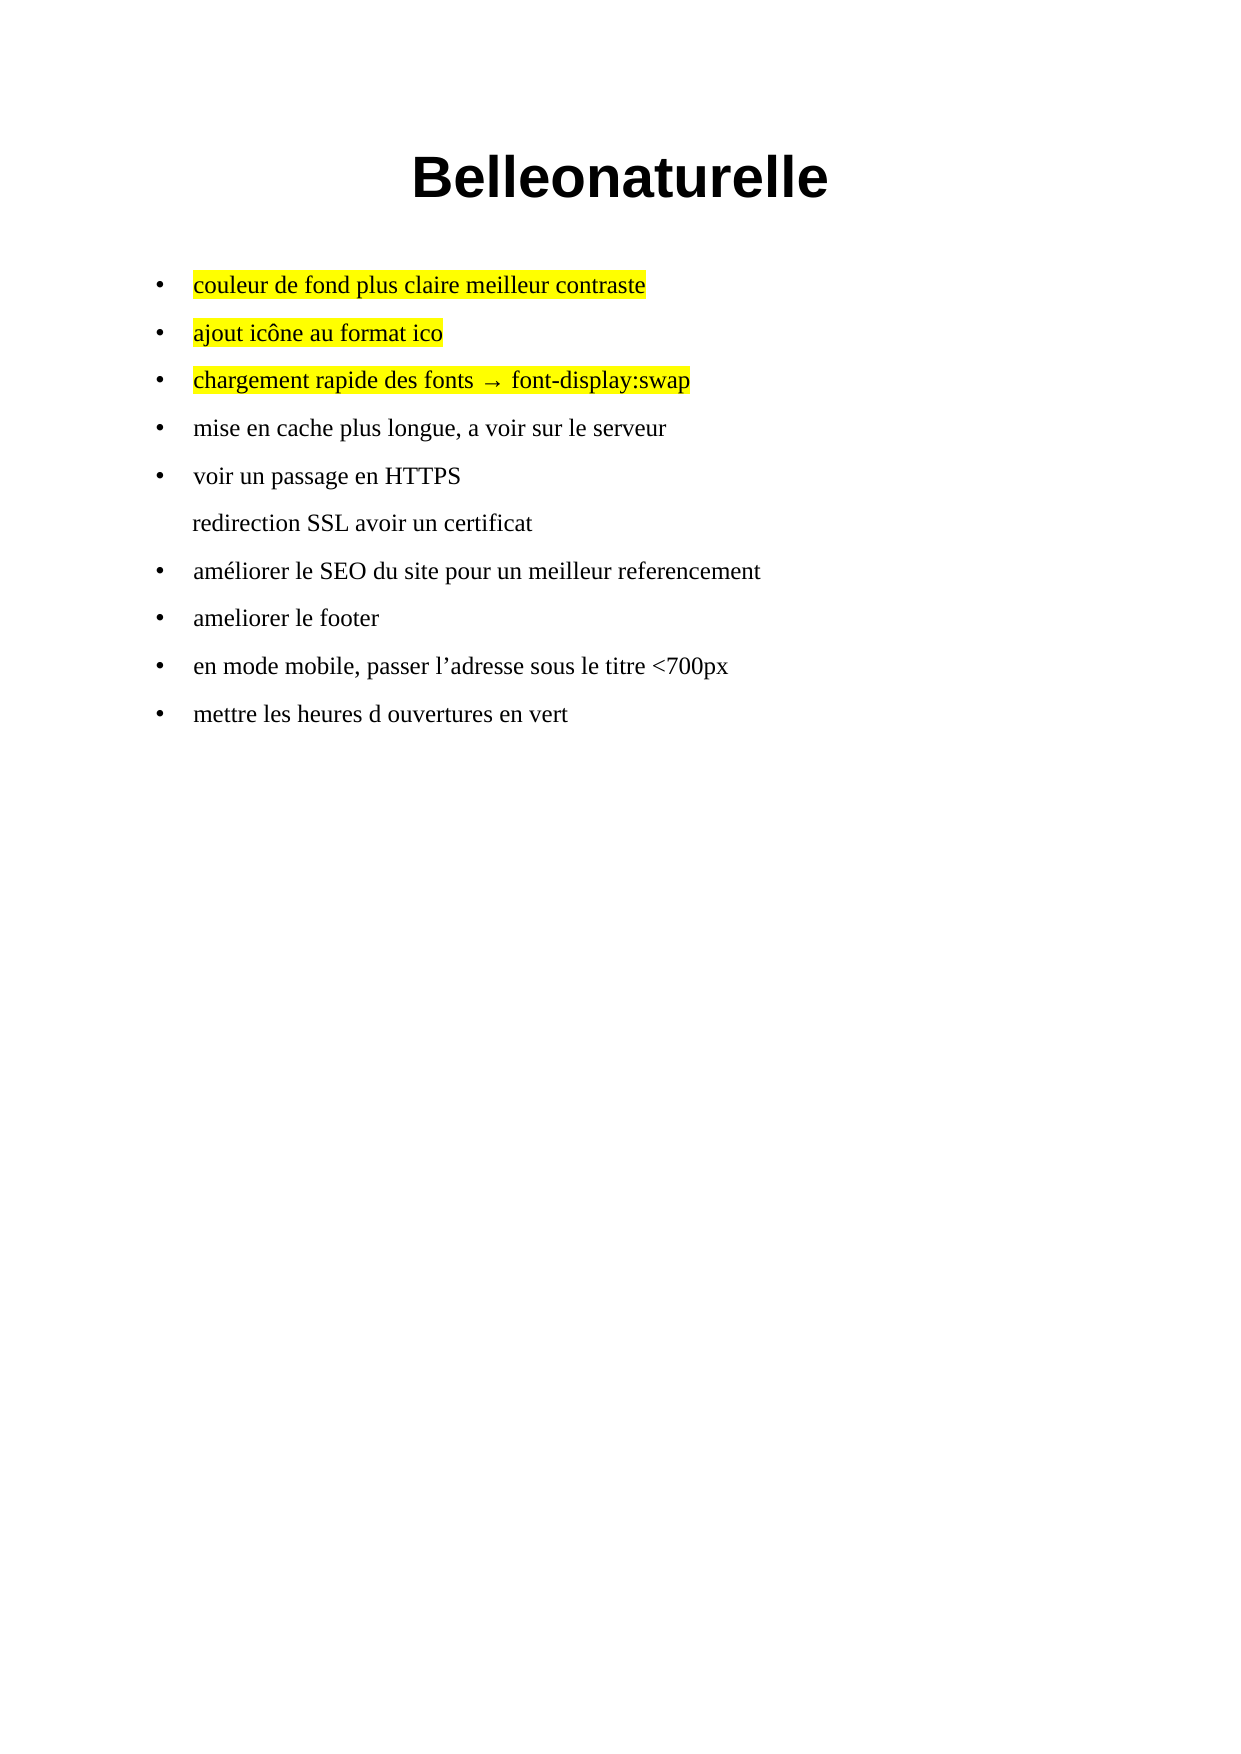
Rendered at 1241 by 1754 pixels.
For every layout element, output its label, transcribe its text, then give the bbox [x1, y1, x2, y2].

list mise en cache plus longue, a voir sur le serveur [156, 413, 1122, 442]
list chargement rapide des fonts → font-display:swap [156, 366, 1122, 394]
list couleur de fond plus claire meilleur contraste [156, 270, 1122, 299]
list mettre les heures d ouvertures en vert [156, 699, 1122, 727]
title Belleonaturelle [118, 143, 1122, 210]
list améliorer le SEO du site pour un meilleur referencement [156, 556, 1122, 585]
list voir un passage en HTTPS [156, 461, 1122, 489]
text redirection SSL avoir un certificat [118, 508, 1122, 537]
list ameliorer le footer [156, 603, 1122, 632]
list ajout icône au format ico [156, 318, 1122, 347]
list en mode mobile, passer l’adresse sous le titre <700px [156, 651, 1122, 680]
